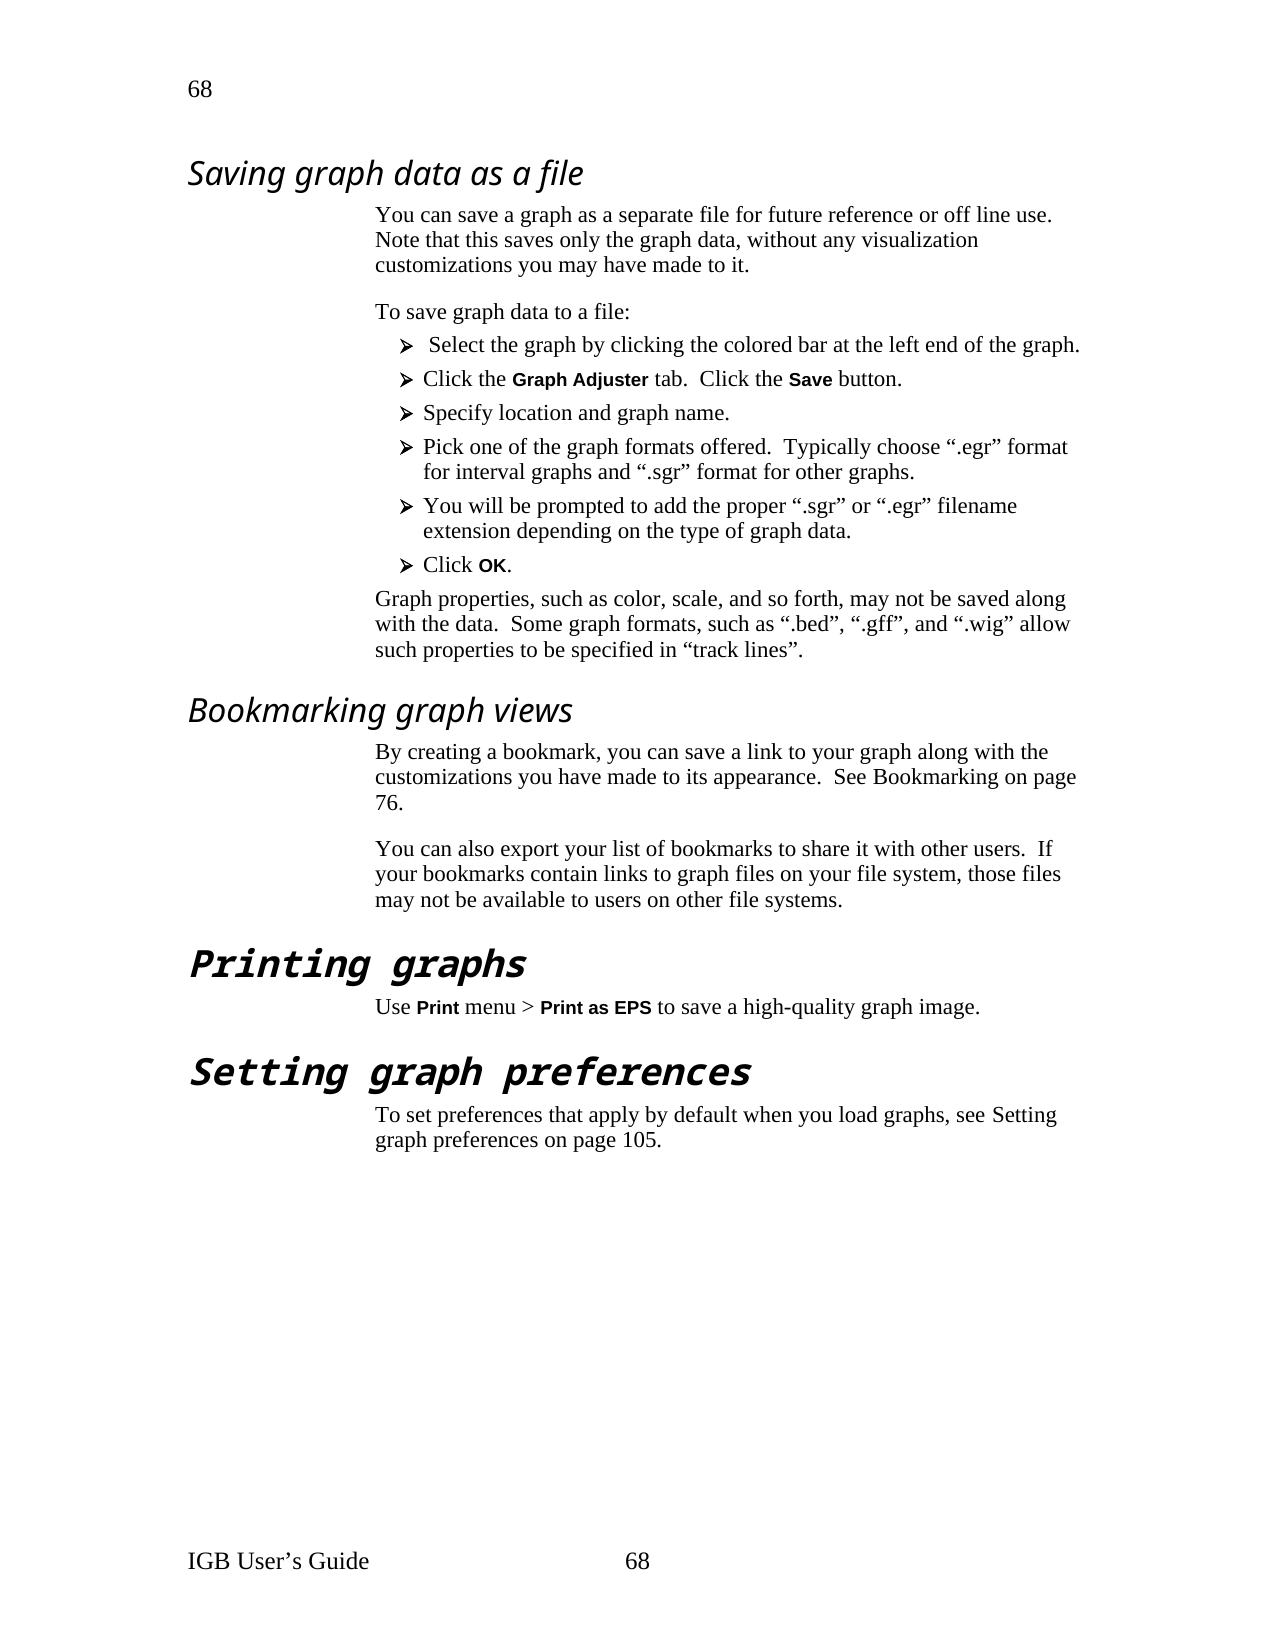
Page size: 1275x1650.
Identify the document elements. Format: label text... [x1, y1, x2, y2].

text You can save a graph as a separate file for future reference or off line use. Note that this saves only the graph data, without any visualization customizations you may have made to it. [375, 202, 1087, 278]
subtitle Bookmarking graph views [187, 687, 1087, 732]
text Use Print menu > Print as EPS to save a high-quality graph image. [375, 994, 1087, 1020]
text You can also export your list of bookmarks to share it with other users. If your bookmarks contain links to graph files on your file system, those files may not be available to users on other file systems. [375, 836, 1087, 912]
list Select the graph by clicking the colored bar at the left end of the graph. [399, 332, 1087, 358]
text Graph properties, such as color, scale, and so forth, may not be saved along with the data. Some graph formats, such as “.bed”, “.gff”, and “.wig” allow such properties to be specified in “track lines”. [375, 586, 1087, 662]
list Specify location and graph name. [399, 400, 1087, 425]
text To set preferences that apply by default when you load graphs, see Setting graph preferences on page 101. [375, 1102, 1087, 1153]
list Click OK. [399, 552, 1087, 577]
subtitle Setting graph preferences [187, 1045, 1087, 1096]
text To save graph data to a file: [375, 299, 1087, 324]
subtitle Printing graphs [187, 937, 1087, 988]
list Click the Graph Adjuster tab. Click the Save button. [399, 366, 1087, 392]
text By creating a bookmark, you can save a link to your graph along with the customizations you have made to its appearance. See Bookmarking on page 73. [375, 739, 1087, 815]
subtitle Saving graph data as a file [187, 150, 1087, 195]
list You will be prompted to add the proper “.sgr” or “.egr” filename extension depending on the type of graph data. [399, 493, 1087, 544]
list Pick one of the graph formats offered. Typically choose “.egr” format for interval graphs and “.sgr” format for other graphs. [399, 434, 1087, 484]
